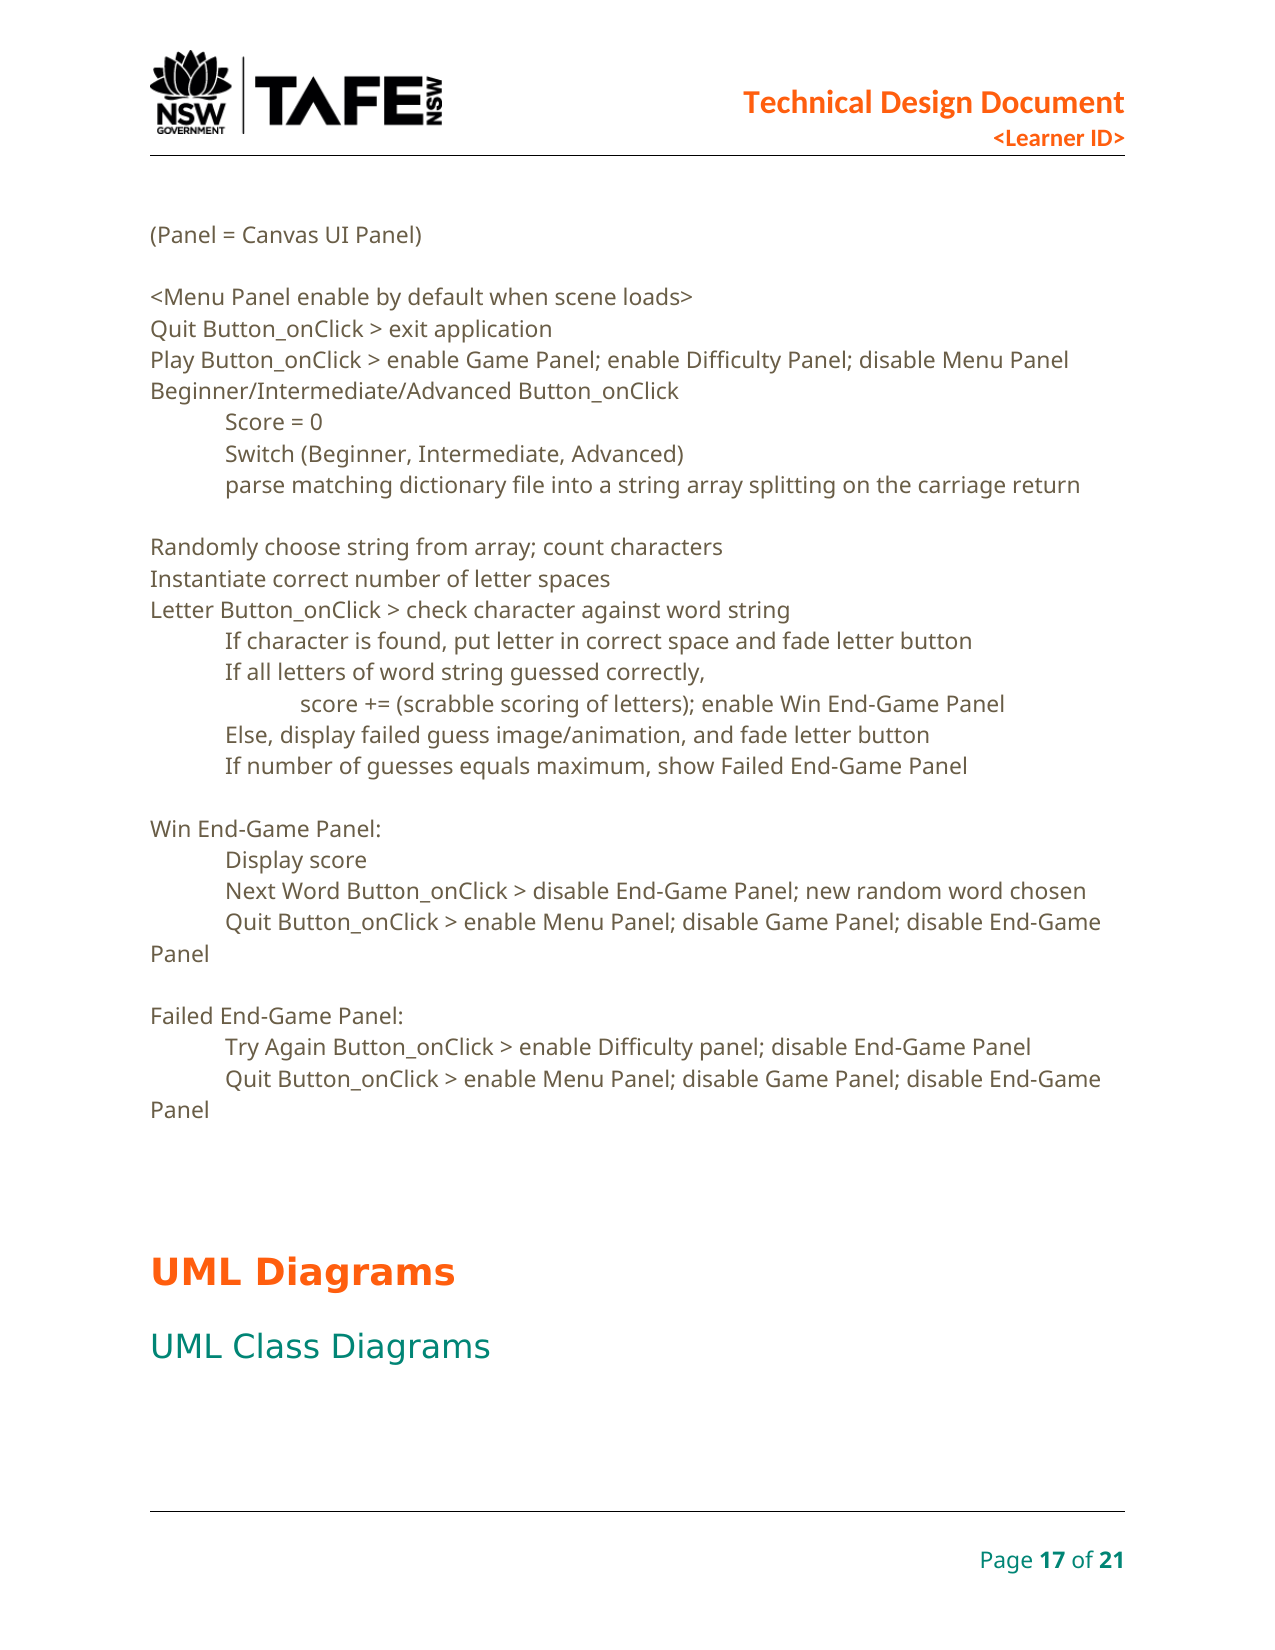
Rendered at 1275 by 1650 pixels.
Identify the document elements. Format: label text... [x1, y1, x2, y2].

text If all letters of word string guessed correctly, [150, 656, 1125, 688]
text Next Word Button_onClick > disable End-Game Panel; new random word chosen [150, 875, 1125, 906]
text (Panel = Canvas UI Panel) [150, 219, 1125, 250]
text Switch (Beginner, Intermediate, Advanced) [150, 438, 1125, 469]
subtitle UML Class Diagrams [150, 1327, 1125, 1366]
text Display score [150, 844, 1125, 875]
text Win End-Game Panel: [150, 813, 1125, 844]
text Quit Button_onClick > enable Menu Panel; disable Game Panel; disable End-Game Panel [150, 1063, 1125, 1125]
text If number of guesses equals maximum, show Failed End-Game Panel [150, 750, 1125, 781]
text Beginner/Intermediate/Advanced Button_onClick [150, 375, 1125, 406]
text If character is found, put letter in correct space and fade letter button [150, 625, 1125, 656]
text Quit Button_onClick > exit application [150, 313, 1125, 344]
text Letter Button_onClick > check character against word string [150, 594, 1125, 625]
picture [150, 50, 442, 134]
text <Menu Panel enable by default when scene loads> [150, 281, 1125, 313]
text score += (scrabble scoring of letters); enable Win End-Game Panel [150, 688, 1125, 719]
text Score = 0 [150, 406, 1125, 438]
text Randomly choose string from array; count characters [150, 531, 1125, 563]
text Try Again Button_onClick > enable Difficulty panel; disable End-Game Panel [150, 1031, 1125, 1063]
text Quit Button_onClick > enable Menu Panel; disable Game Panel; disable End-Game Panel [150, 906, 1125, 969]
text Else, display failed guess image/animation, and fade letter button [150, 719, 1125, 750]
text Failed End-Game Panel: [150, 1000, 1125, 1031]
text parse matching dictionary file into a string array splitting on the carriage return [150, 469, 1125, 500]
subtitle UML Diagrams [150, 1250, 1125, 1294]
text Play Button_onClick > enable Game Panel; enable Difficulty Panel; disable Menu Panel [150, 344, 1125, 375]
text Instantiate correct number of letter spaces [150, 563, 1125, 594]
